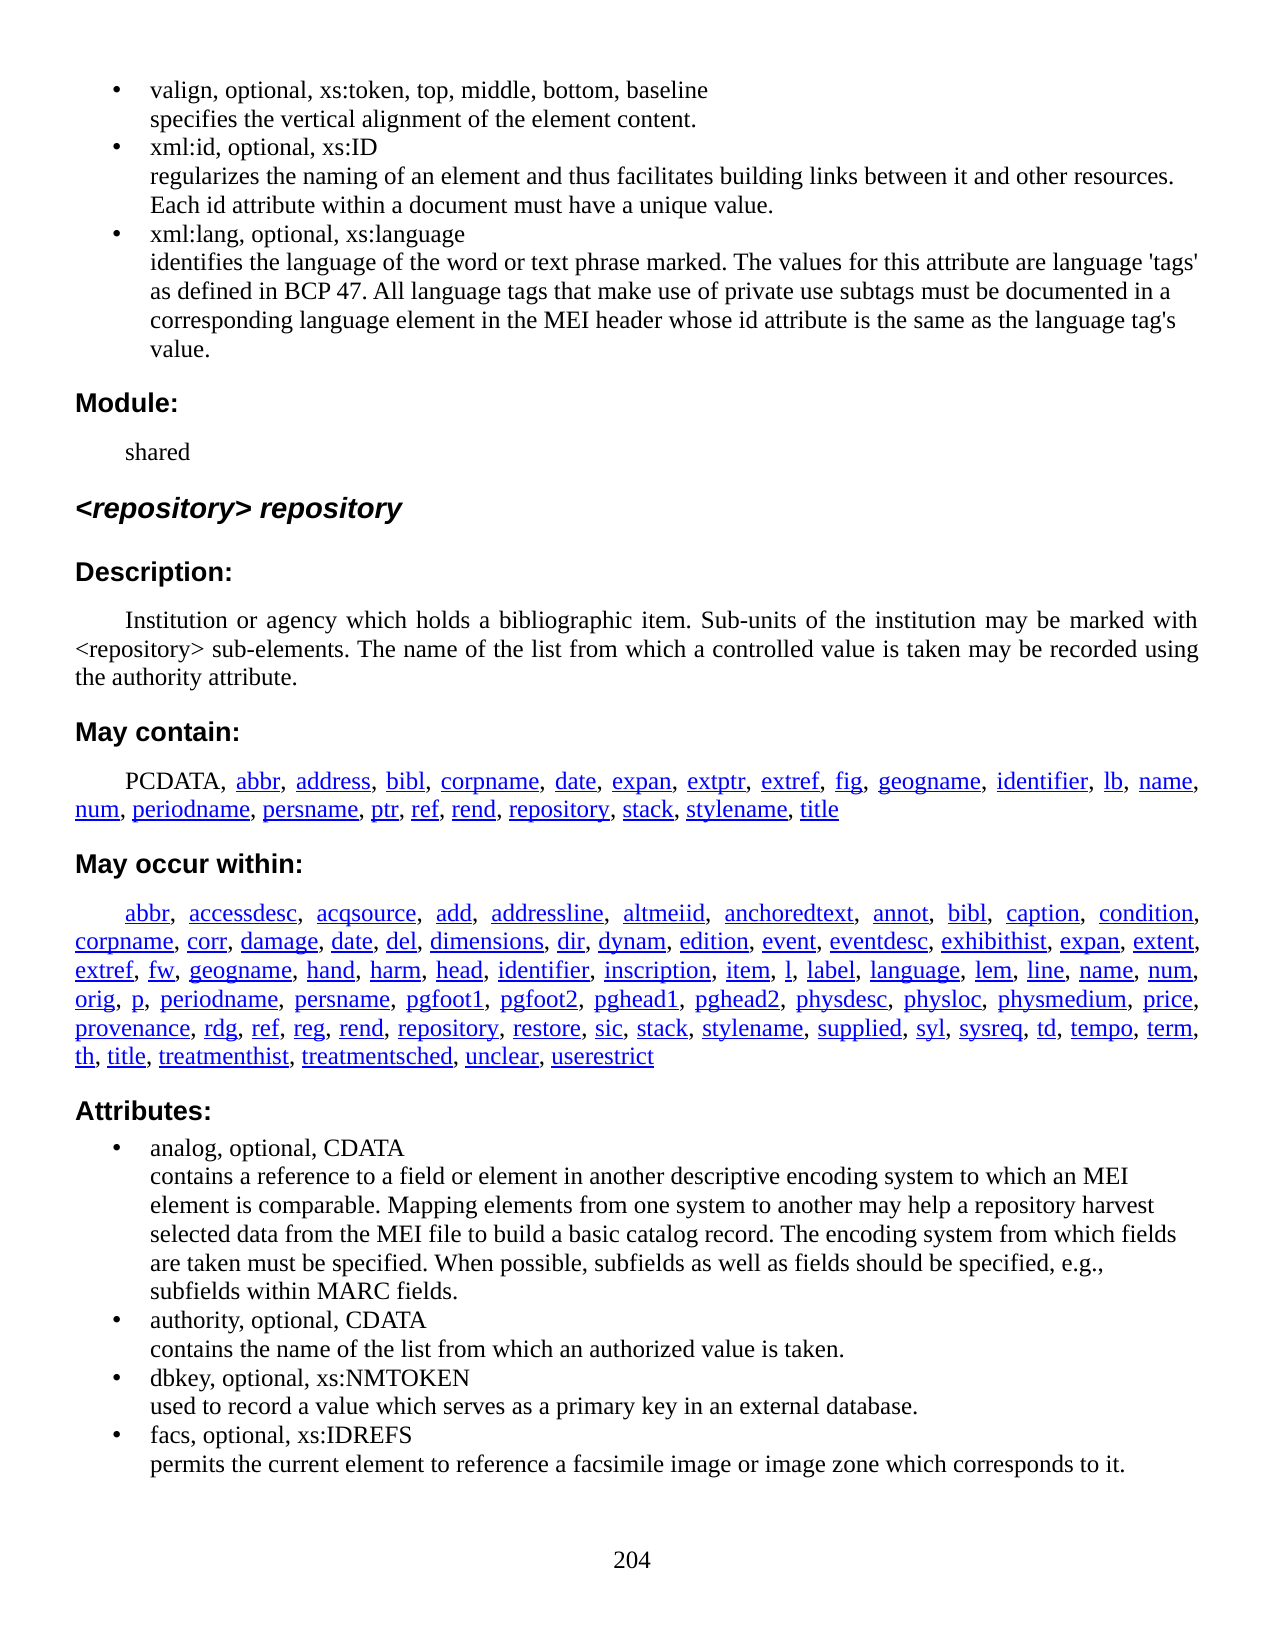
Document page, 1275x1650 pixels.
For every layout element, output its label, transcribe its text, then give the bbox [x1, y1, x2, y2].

subtitle May occur within: [75, 848, 1200, 879]
subtitle Module: [75, 387, 1200, 419]
list authority, optional, CDATA contains the name of the list from which an authorized value is taken. [112, 1305, 1200, 1363]
text shared [75, 437, 1200, 466]
text PCDATA, abbr, address, bibl, corpname, date, expan, extptr, extref, fig, geogname, identifier, lb, name, num, periodname, persname, ptr, ref, rend, repository, stack, stylename, title [75, 766, 1200, 823]
subtitle Description: [75, 556, 1200, 587]
list analog, optional, CDATA contains a reference to a field or element in another descriptive encoding system to which an MEI element is comparable. Mapping elements from one system to another may help a repository harvest selected data from the MEI file to build a basic catalog record. The encoding system from which fields are taken must be specified. When possible, subfields as well as fields should be specified, e.g., subfields within MARC fields. [112, 1133, 1200, 1305]
list dbkey, optional, xs:NMTOKEN used to record a value which serves as a primary key in an external database. [112, 1363, 1200, 1420]
text abbr, accessdesc, acqsource, add, addressline, altmeiid, anchoredtext, annot, bibl, caption, condition, corpname, corr, damage, date, del, dimensions, dir, dynam, edition, event, eventdesc, exhibithist, expan, extent, extref, fw, geogname, hand, harm, head, identifier, inscription, item, l, label, language, lem, line, name, num, orig, p, periodname, persname, pgfoot1, pgfoot2, pghead1, pghead2, physdesc, physloc, physmedium, price, provenance, rdg, ref, reg, rend, repository, restore, sic, stack, stylename, supplied, syl, sysreq, td, tempo, term, th, title, treatmenthist, treatmentsched, unclear, userestrict [75, 898, 1200, 1070]
list valign, optional, xs:token, top, middle, bottom, baseline specifies the vertical alignment of the element content. [112, 75, 1200, 132]
list xml:id, optional, xs:ID regularizes the naming of an element and thus facilitates building links between it and other resources. Each id attribute within a document must have a unique value. [112, 132, 1200, 219]
subtitle Attributes: [75, 1095, 1200, 1126]
list facs, optional, xs:IDREFS permits the current element to reference a facsimile image or image zone which corresponds to it. [112, 1420, 1200, 1478]
list xml:lang, optional, xs:language identifies the language of the word or text phrase marked. The values for this attribute are language 'tags' as defined in BCP 47. All language tags that make use of private use subtags must be documented in a corresponding language element in the MEI header whose id attribute is the same as the language tag's value. [112, 219, 1200, 362]
subtitle <repository> repository [75, 491, 1200, 524]
text Institution or agency which holds a bibliographic item. Sub-units of the institution may be marked with <repository> sub-elements. The name of the list from which a controlled value is taken may be recorded using the authority attribute. [75, 605, 1200, 691]
subtitle May contain: [75, 716, 1200, 747]
